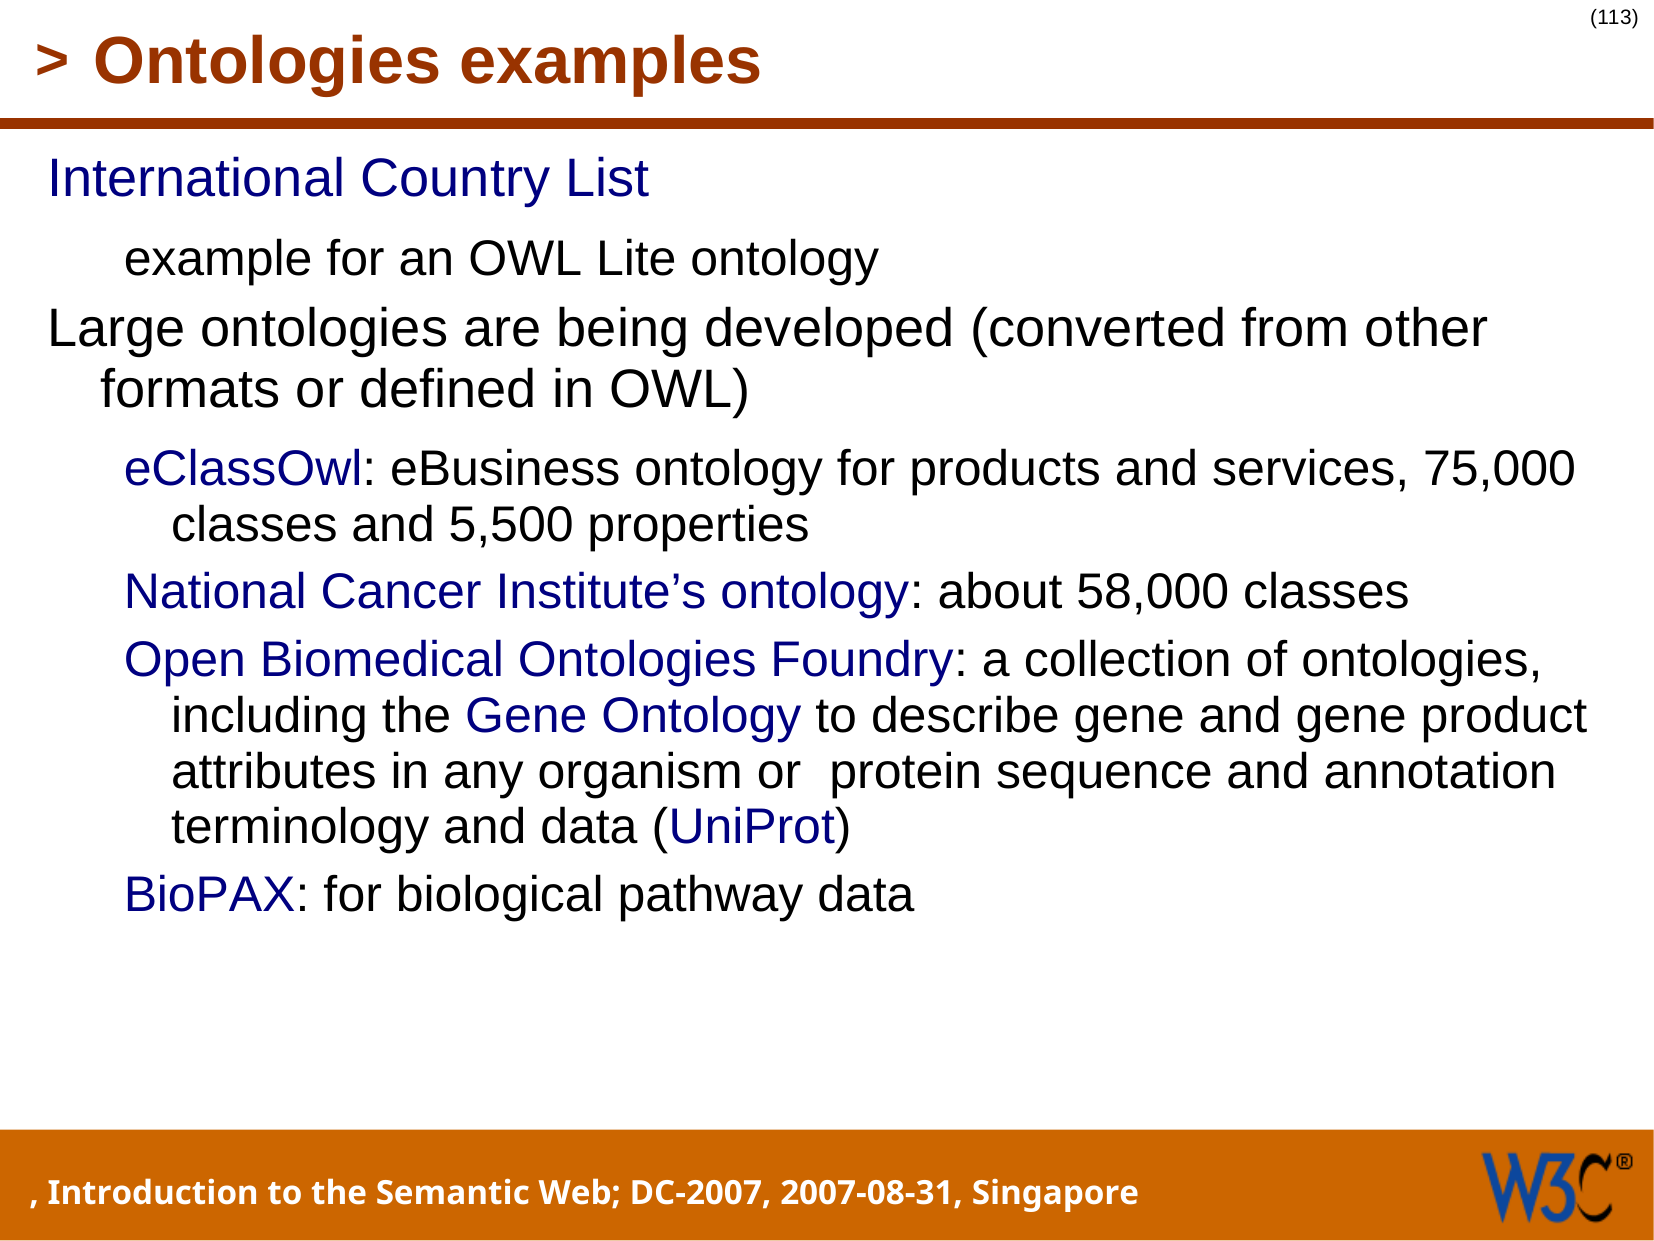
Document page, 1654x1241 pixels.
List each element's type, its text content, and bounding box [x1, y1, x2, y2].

title Ontologies examples [93, 7, 1493, 111]
list International Country List example for an OWL Lite ontology Large ontologies are being developed (converted from other formats or defined in OWL) eClassOwl: eBusiness ontology for products and services, 75,000 classes and 5,500 properties National Cancer Institute’s ontology: about 58,000 classes Open Biomedical Ontologies Foundry: a collection of ontologies, including the Gene Ontology to describe gene and gene product attributes in any organism or protein sequence and annotation terminology and data (UniProt) BioPAX: for biological pathway data [29, 147, 1624, 1119]
picture [1477, 1149, 1639, 1228]
